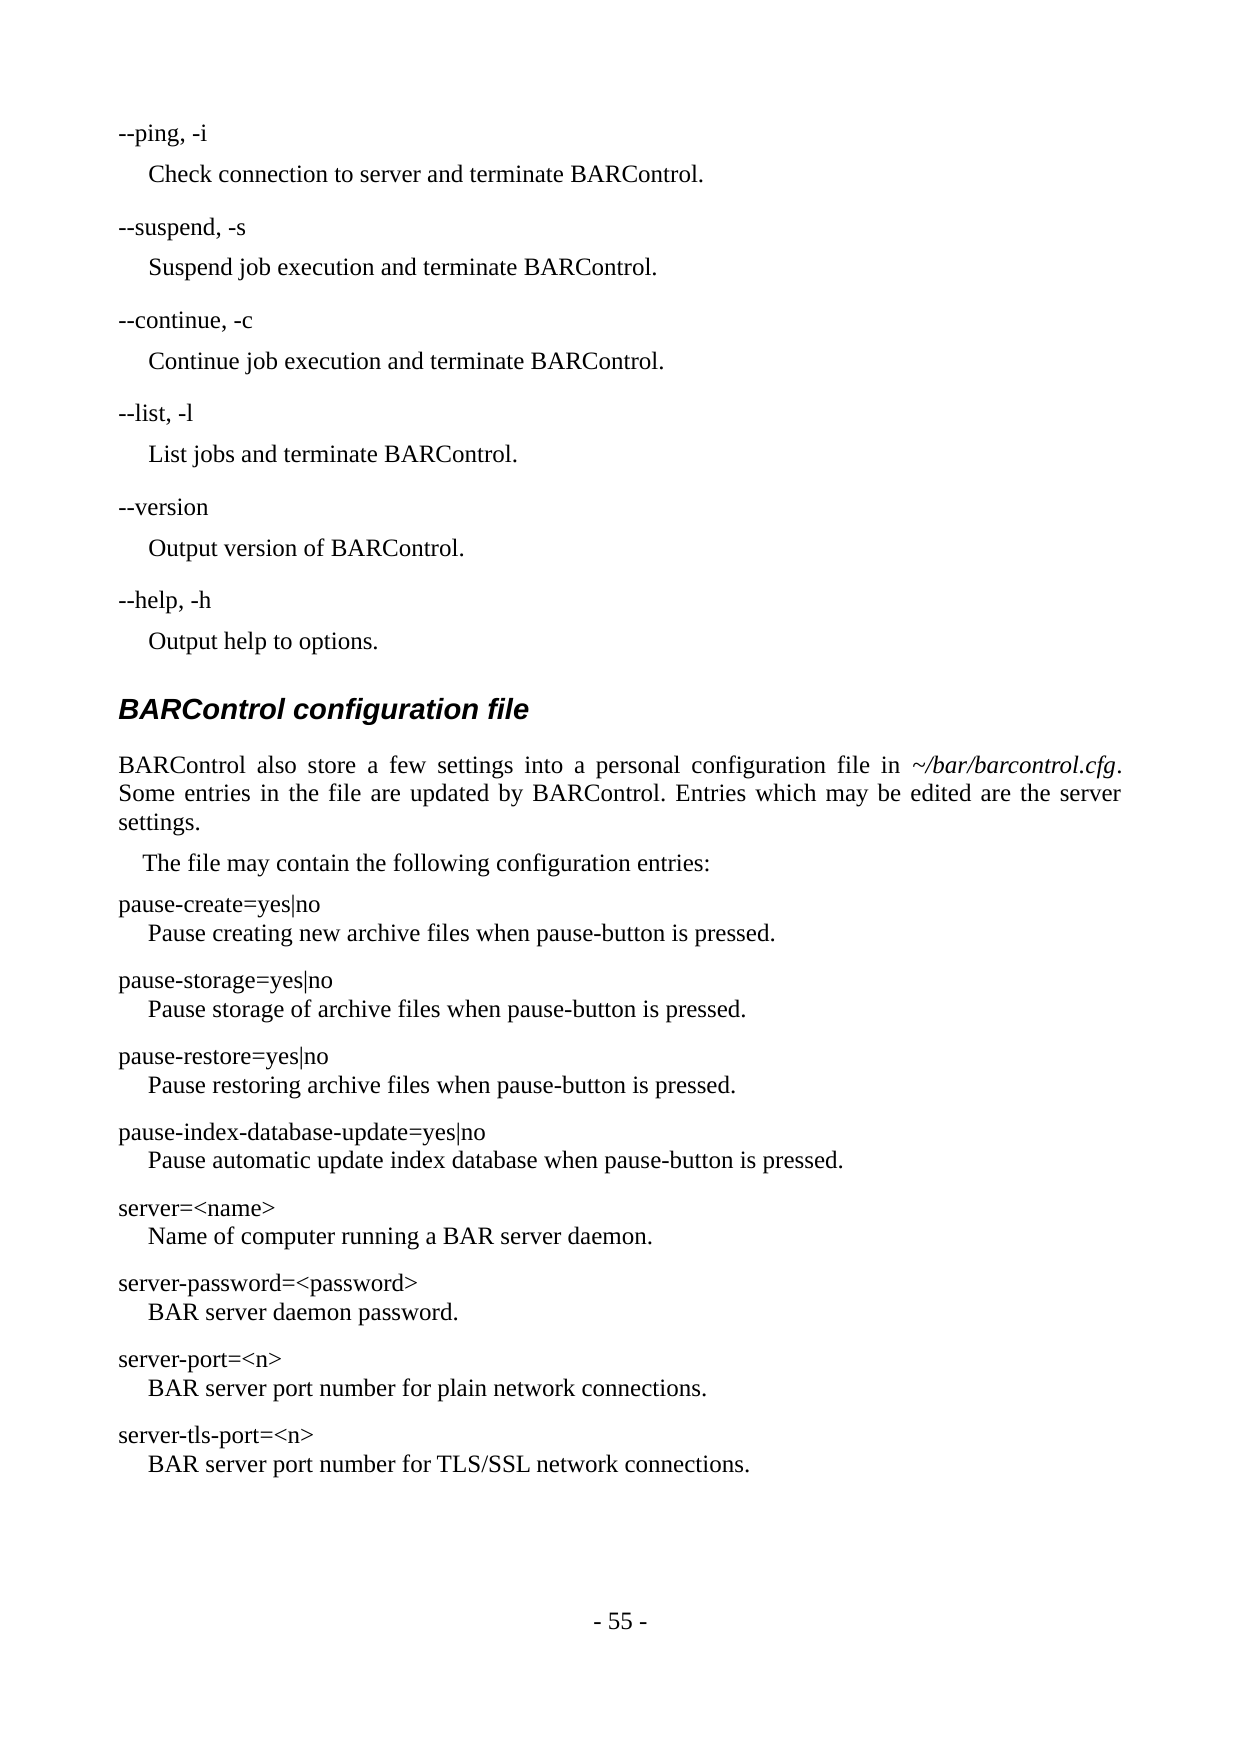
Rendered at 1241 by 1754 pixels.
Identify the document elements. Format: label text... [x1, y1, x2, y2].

text BAR server daemon password. [148, 1297, 1122, 1326]
title --help, -h [118, 585, 1122, 614]
title server-tls-port=<n> [118, 1420, 1122, 1449]
text Output version of BARControl. [148, 533, 1122, 561]
text The file may contain the following configuration entries: [118, 848, 1122, 877]
text Pause creating new archive files when pause-button is pressed. [148, 918, 1122, 947]
title --list, -l [118, 398, 1122, 427]
text Check connection to server and terminate BARControl. [148, 159, 1122, 188]
title server-port=<n> [118, 1344, 1122, 1373]
title server=<name> [118, 1193, 1122, 1221]
title pause-create=yes|no [118, 889, 1122, 918]
text Pause restoring archive files when pause-button is pressed. [148, 1070, 1122, 1098]
title --ping, -i [118, 118, 1122, 147]
text Output help to options. [148, 626, 1122, 655]
title pause-index-database-update=yes|no [118, 1117, 1122, 1146]
text BAR server port number for TLS/SSL network connections. [148, 1449, 1122, 1478]
text BARControl also store a few settings into a personal configuration file in ~/bar/barcontrol.cfg. Some entries in the file are updated by BARControl. Entries which may be edited are the server settings. [118, 750, 1122, 836]
title server-password=<password> [118, 1268, 1122, 1297]
text Suspend job execution and terminate BARControl. [148, 252, 1122, 281]
title pause-restore=yes|no [118, 1041, 1122, 1070]
subtitle BARControl configuration file [118, 692, 1122, 725]
text Pause automatic update index database when pause-button is pressed. [148, 1146, 1122, 1174]
text BAR server port number for plain network connections. [148, 1373, 1122, 1402]
text Continue job execution and terminate BARControl. [148, 346, 1122, 374]
title --version [118, 492, 1122, 521]
title pause-storage=yes|no [118, 965, 1122, 994]
text List jobs and terminate BARControl. [148, 439, 1122, 468]
title --continue, -c [118, 305, 1122, 334]
title --suspend, -s [118, 212, 1122, 240]
text Name of computer running a BAR server daemon. [148, 1221, 1122, 1250]
text Pause storage of archive files when pause-button is pressed. [148, 994, 1122, 1023]
